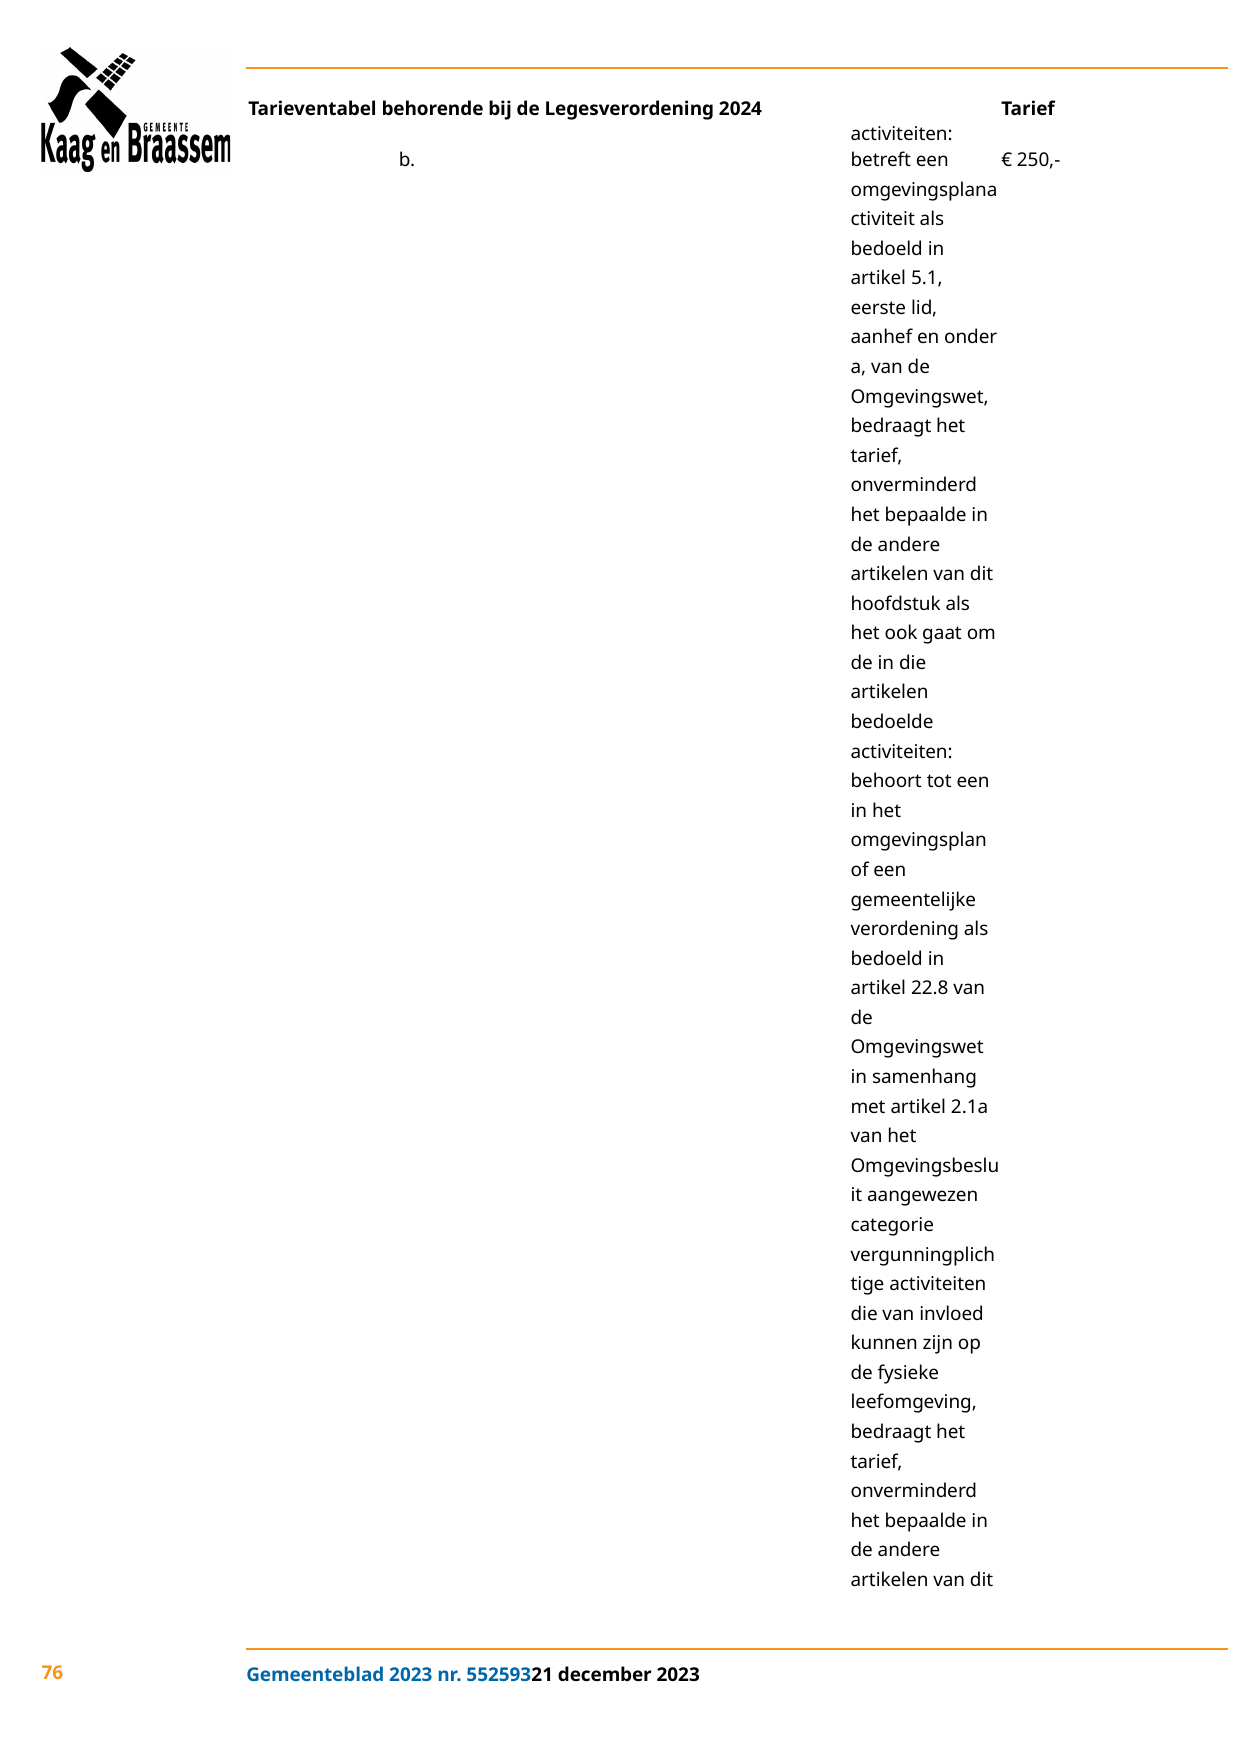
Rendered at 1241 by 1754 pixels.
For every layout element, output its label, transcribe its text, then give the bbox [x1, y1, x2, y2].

table_cell [248, 121, 398, 146]
picture [41, 47, 231, 172]
table_cell b. [399, 146, 850, 1592]
table_cell betreft een omgevingsplanactiviteit als bedoeld in artikel 5.1, eerste lid, aanhef en onder a, van de Omgevingswet, bedraagt het tarief, onverminderd het bepaalde in de andere artikelen van dit hoofdstuk als het ook gaat om de in die artikelen bedoelde activiteiten: behoort tot een in het omgevingsplan of een gemeentelijke verordening als bedoeld in artikel 22.8 van de Omgevingswet in samenhang met artikel 2.1a van het Omgevingsbesluit aangewezen categorie vergunningplichtige activiteiten die van invloed kunnen zijn op de fysieke leefomgeving, bedraagt het tarief, onverminderd het bepaalde in de andere artikelen van dit [850, 146, 1001, 1592]
table_header Tarief [1001, 95, 1152, 121]
table_cell [399, 121, 850, 146]
table_cell [1001, 121, 1152, 146]
table_header Tarieventabel behorende bij de Legesverordening 2024 [248, 95, 1001, 121]
table_cell € 250,- [1001, 146, 1152, 1592]
table_cell activiteiten: [850, 121, 1001, 146]
table_cell [248, 146, 398, 1592]
